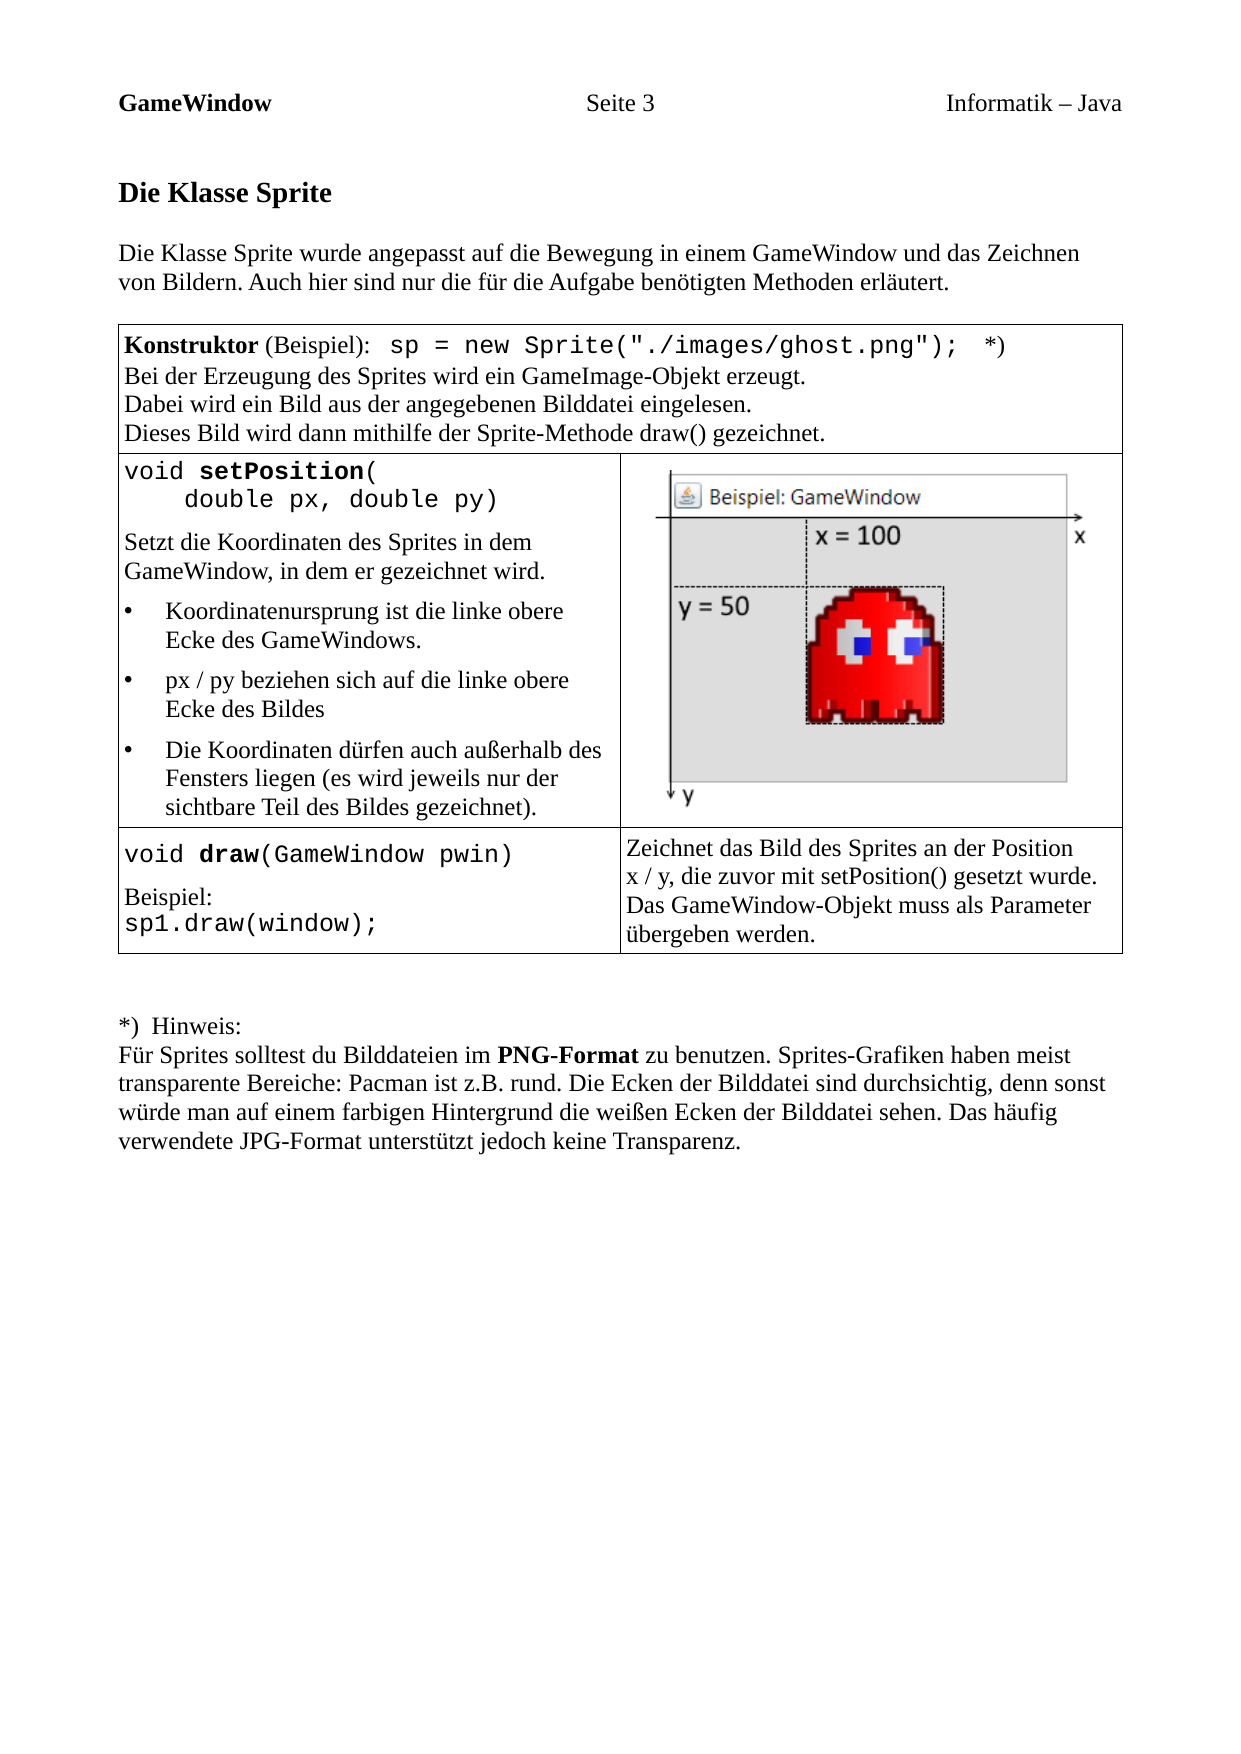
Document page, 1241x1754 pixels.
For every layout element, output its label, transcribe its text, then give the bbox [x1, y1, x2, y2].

table_header Konstruktor (Beispiel): sp = new Sprite("./images/ghost.png"); *) Bei der Erzeugung des Sprites wird ein GameImage-Objekt erzeugt. Dabei wird ein Bild aus der angegebenen Bilddatei eingelesen. Dieses Bild wird dann mithilfe der Sprite-Methode draw() gezeichnet. [119, 325, 1122, 453]
text Die Klasse Sprite wurde angepasst auf die Bewegung in einem GameWindow und das Zeichnen von Bildern. Auch hier sind nur die für die Aufgabe benötigten Methoden erläutert. [118, 238, 1122, 295]
text Für Sprites solltest du Bilddateien im PNG-Format zu benutzen. Sprites-Grafiken haben meist transparente Bereiche: Pacman ist z.B. rund. Die Ecken der Bilddatei sind durchsichtig, denn sonst würde man auf einem farbigen Hintergrund die weißen Ecken der Bilddatei sehen. Das häufig verwendete JPG-Format unterstützt jedoch keine Transparenz. [118, 1040, 1122, 1155]
picture [655, 470, 1087, 809]
text Die Klasse Sprite [118, 176, 1122, 209]
table_cell void draw(GameWindow pwin) Beispiel: sp1.draw(window); [119, 828, 620, 953]
table_cell void setPosition( double px, double py) Setzt die Koordinaten des Sprites in dem GameWindow, in dem er gezeichnet wird. Koordinatenursprung ist die linke obere Ecke des GameWindows. px / py beziehen sich auf die linke obere Ecke des Bildes Die Koordinaten dürfen auch außerhalb des Fensters liegen (es wird jeweils nur der sichtbare Teil des Bildes gezeichnet). [119, 454, 620, 827]
table_cell Zeichnet das Bild des Sprites an der Position x / y, die zuvor mit setPosition() gesetzt wurde. Das GameWindow-Objekt muss als Parameter übergeben werden. [621, 828, 1122, 953]
text *) Hinweis: [118, 1011, 1122, 1040]
table_cell [621, 454, 1122, 827]
